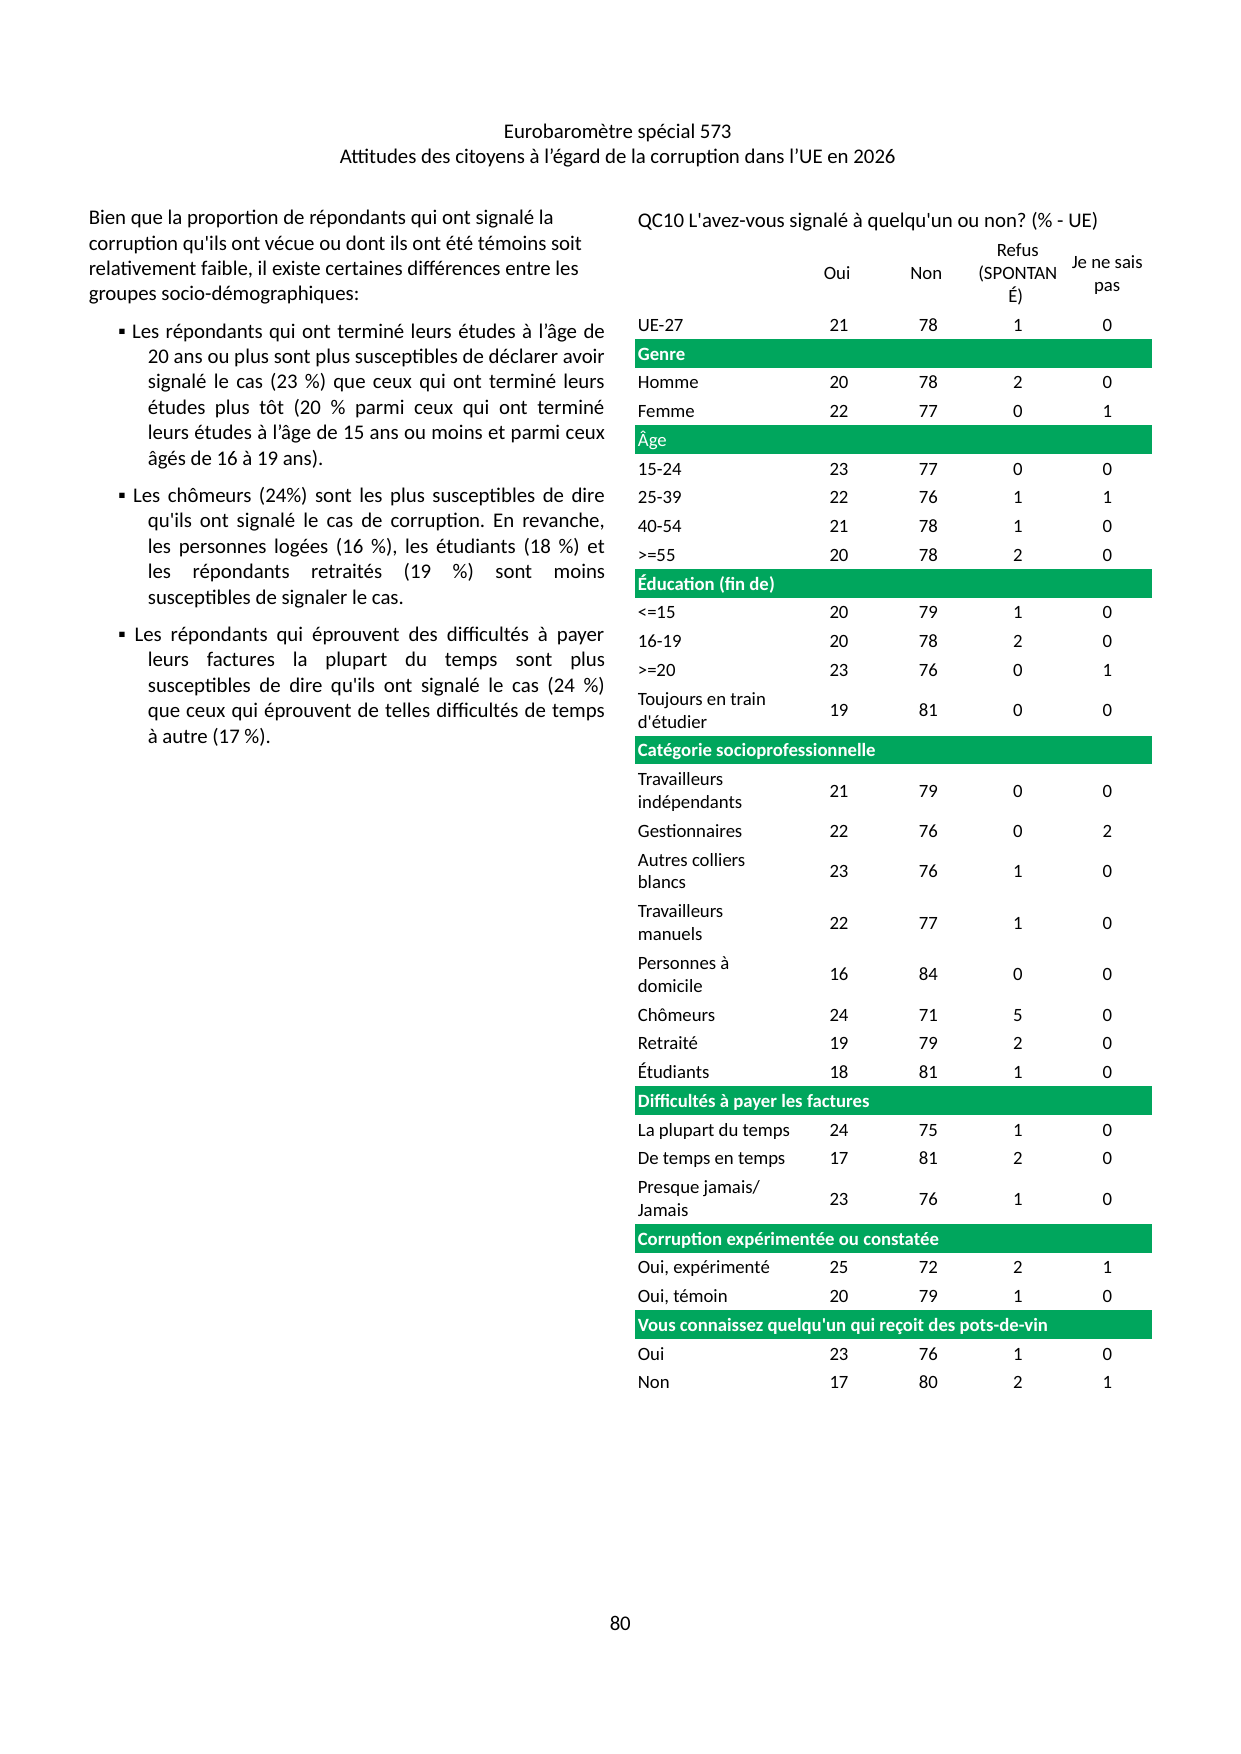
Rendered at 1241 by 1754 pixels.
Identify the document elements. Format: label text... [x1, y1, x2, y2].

table_cell 78 [884, 511, 973, 540]
table_cell 76 [884, 1172, 973, 1224]
table_cell 0 [1062, 626, 1152, 655]
table_cell Vous connaissez quelqu'un qui reçoit des pots-de-vin [635, 1310, 1152, 1339]
table_cell 76 [884, 1339, 973, 1368]
table_cell 25-39 [635, 483, 794, 511]
table_cell 20 [794, 626, 883, 655]
table_cell Travailleurs indépendants [635, 764, 794, 816]
table_cell 22 [794, 896, 883, 948]
table_cell Gestionnaires [635, 816, 794, 845]
table_cell 78 [884, 540, 973, 569]
table_cell 23 [794, 1172, 883, 1224]
table_cell 1 [973, 1281, 1062, 1310]
table_cell Oui, témoin [635, 1281, 794, 1310]
table_cell >=55 [635, 540, 794, 569]
table_cell Difficultés à payer les factures [635, 1086, 1152, 1115]
table_cell 80 [884, 1368, 973, 1396]
table_cell 0 [973, 396, 1062, 425]
table_cell 84 [884, 948, 973, 1000]
table_cell Je ne sais pas [1062, 236, 1152, 310]
table_cell 17 [794, 1144, 883, 1172]
table_cell 71 [884, 1000, 973, 1028]
table_cell 5 [973, 1000, 1062, 1028]
table_cell Genre [635, 339, 1152, 368]
table_cell 2 [973, 1029, 1062, 1057]
table_cell [635, 236, 794, 310]
table_cell 22 [794, 816, 883, 845]
table_cell 0 [973, 454, 1062, 483]
table_cell 0 [1062, 310, 1152, 339]
table_cell 0 [973, 684, 1062, 736]
table_cell 18 [794, 1057, 883, 1086]
table_cell Âge [635, 425, 1152, 454]
table_cell 24 [794, 1115, 883, 1143]
table_cell 0 [1062, 511, 1152, 540]
table_cell 79 [884, 1029, 973, 1057]
table_cell 2 [973, 1144, 1062, 1172]
table_cell Éducation (fin de) [635, 569, 1152, 598]
table_cell Étudiants [635, 1057, 794, 1086]
table_cell 76 [884, 845, 973, 896]
table_cell 0 [1062, 764, 1152, 816]
table_cell 79 [884, 1281, 973, 1310]
table_cell 0 [1062, 948, 1152, 1000]
table_cell 0 [1062, 454, 1152, 483]
table_cell 77 [884, 396, 973, 425]
table_cell 2 [1062, 816, 1152, 845]
table_cell Refus (SPONTANÉ) [973, 236, 1062, 310]
table_cell Catégorie socioprofessionnelle [635, 736, 1152, 764]
table_cell Chômeurs [635, 1000, 794, 1028]
table_cell 21 [794, 511, 883, 540]
table_cell 0 [973, 816, 1062, 845]
table_cell 20 [794, 598, 883, 626]
table_cell 0 [1062, 684, 1152, 736]
table_cell 1 [973, 483, 1062, 511]
table_cell 1 [973, 1115, 1062, 1143]
table_cell 77 [884, 454, 973, 483]
table_cell 81 [884, 684, 973, 736]
table_cell 1 [1062, 655, 1152, 684]
table_cell Toujours en train d'étudier [635, 684, 794, 736]
table_cell 0 [1062, 1172, 1152, 1224]
table_cell 77 [884, 896, 973, 948]
table_cell 81 [884, 1057, 973, 1086]
table_cell UE-27 [635, 310, 794, 339]
table_cell Travailleurs manuels [635, 896, 794, 948]
text ▪ Les répondants qui éprouvent des difficultés à payer leurs factures la plupart du temps sont plus susceptibles de dire qu'ils ont signalé le cas (24 %) que ceux qui éprouvent de telles difficultés de temps à autre (17 %). [118, 621, 605, 748]
table_cell 0 [1062, 845, 1152, 896]
text ▪ Les répondants qui ont terminé leurs études à l’âge de 20 ans ou plus sont plus susceptibles de déclarer avoir signalé le cas (23 %) que ceux qui ont terminé leurs études plus tôt (20 % parmi ceux qui ont terminé leurs études à l’âge de 15 ans ou moins et parmi ceux âgés de 16 à 19 ans). [118, 318, 605, 470]
table_cell La plupart du temps [635, 1115, 794, 1143]
table_cell 1 [973, 511, 1062, 540]
table_cell 0 [1062, 1115, 1152, 1143]
table_cell 23 [794, 845, 883, 896]
table_cell 76 [884, 483, 973, 511]
table_cell 25 [794, 1253, 883, 1281]
table_cell 17 [794, 1368, 883, 1396]
table_cell Non [884, 236, 973, 310]
table_cell 2 [973, 1253, 1062, 1281]
table_cell 19 [794, 684, 883, 736]
text Bien que la proportion de répondants qui ont signalé la corruption qu'ils ont vécue ou dont ils ont été témoins soit relativement faible, il existe certaines différences entre les groupes socio-démographiques: [88, 204, 605, 306]
table_cell Autres colliers blancs [635, 845, 794, 896]
table_cell 76 [884, 655, 973, 684]
table_cell 0 [1062, 1144, 1152, 1172]
table_cell 24 [794, 1000, 883, 1028]
table_cell Non [635, 1368, 794, 1396]
table_cell 0 [1062, 540, 1152, 569]
table_cell 2 [973, 368, 1062, 396]
table_cell 0 [973, 948, 1062, 1000]
table_cell 23 [794, 1339, 883, 1368]
table_cell 0 [1062, 368, 1152, 396]
table_cell Presque jamais/ Jamais [635, 1172, 794, 1224]
table_cell 0 [973, 764, 1062, 816]
text ▪ Les chômeurs (24%) sont les plus susceptibles de dire qu'ils ont signalé le cas de corruption. En revanche, les personnes logées (16 %), les étudiants (18 %) et les répondants retraités (19 %) sont moins susceptibles de signaler le cas. [118, 482, 605, 609]
table_cell 78 [884, 310, 973, 339]
table_cell 23 [794, 655, 883, 684]
table_cell 22 [794, 396, 883, 425]
table_cell 0 [1062, 896, 1152, 948]
table_cell 1 [1062, 1253, 1152, 1281]
table_cell 2 [973, 626, 1062, 655]
table_cell 78 [884, 368, 973, 396]
table_cell 20 [794, 540, 883, 569]
table_cell 1 [973, 598, 1062, 626]
table_cell 21 [794, 310, 883, 339]
table_cell 1 [973, 896, 1062, 948]
table_cell 0 [1062, 1057, 1152, 1086]
table_cell 78 [884, 626, 973, 655]
table_cell 2 [973, 1368, 1062, 1396]
table_cell 0 [1062, 1029, 1152, 1057]
table_cell Homme [635, 368, 794, 396]
table_cell Retraité [635, 1029, 794, 1057]
table_cell 21 [794, 764, 883, 816]
table_cell 1 [1062, 1368, 1152, 1396]
table_cell 72 [884, 1253, 973, 1281]
table_cell 20 [794, 368, 883, 396]
table_cell 16-19 [635, 626, 794, 655]
table_cell 81 [884, 1144, 973, 1172]
table_cell Oui [794, 236, 883, 310]
table_cell Femme [635, 396, 794, 425]
table_cell 0 [1062, 1000, 1152, 1028]
table_cell 1 [1062, 483, 1152, 511]
table_cell 75 [884, 1115, 973, 1143]
table_cell 0 [973, 655, 1062, 684]
table_header QC10 L'avez-vous signalé à quelqu'un ou non? (% - UE) [635, 204, 1152, 236]
table_cell 2 [973, 540, 1062, 569]
table_cell 0 [1062, 1281, 1152, 1310]
table_cell 16 [794, 948, 883, 1000]
table_cell De temps en temps [635, 1144, 794, 1172]
table_cell <=15 [635, 598, 794, 626]
table_cell 40-54 [635, 511, 794, 540]
table_cell 1 [973, 1172, 1062, 1224]
table_cell 79 [884, 598, 973, 626]
table_cell 1 [973, 845, 1062, 896]
table_cell 1 [973, 310, 1062, 339]
table_cell Oui, expérimenté [635, 1253, 794, 1281]
table_cell 19 [794, 1029, 883, 1057]
table_cell 79 [884, 764, 973, 816]
table_cell 20 [794, 1281, 883, 1310]
table_cell 76 [884, 816, 973, 845]
table_cell 1 [973, 1339, 1062, 1368]
table_cell 1 [1062, 396, 1152, 425]
table_cell Oui [635, 1339, 794, 1368]
table_cell 23 [794, 454, 883, 483]
table_cell 15-24 [635, 454, 794, 483]
table_cell 0 [1062, 1339, 1152, 1368]
table_cell 1 [973, 1057, 1062, 1086]
table_cell Personnes à domicile [635, 948, 794, 1000]
table_cell Corruption expérimentée ou constatée [635, 1224, 1152, 1253]
table_cell 22 [794, 483, 883, 511]
table_cell >=20 [635, 655, 794, 684]
table_cell 0 [1062, 598, 1152, 626]
